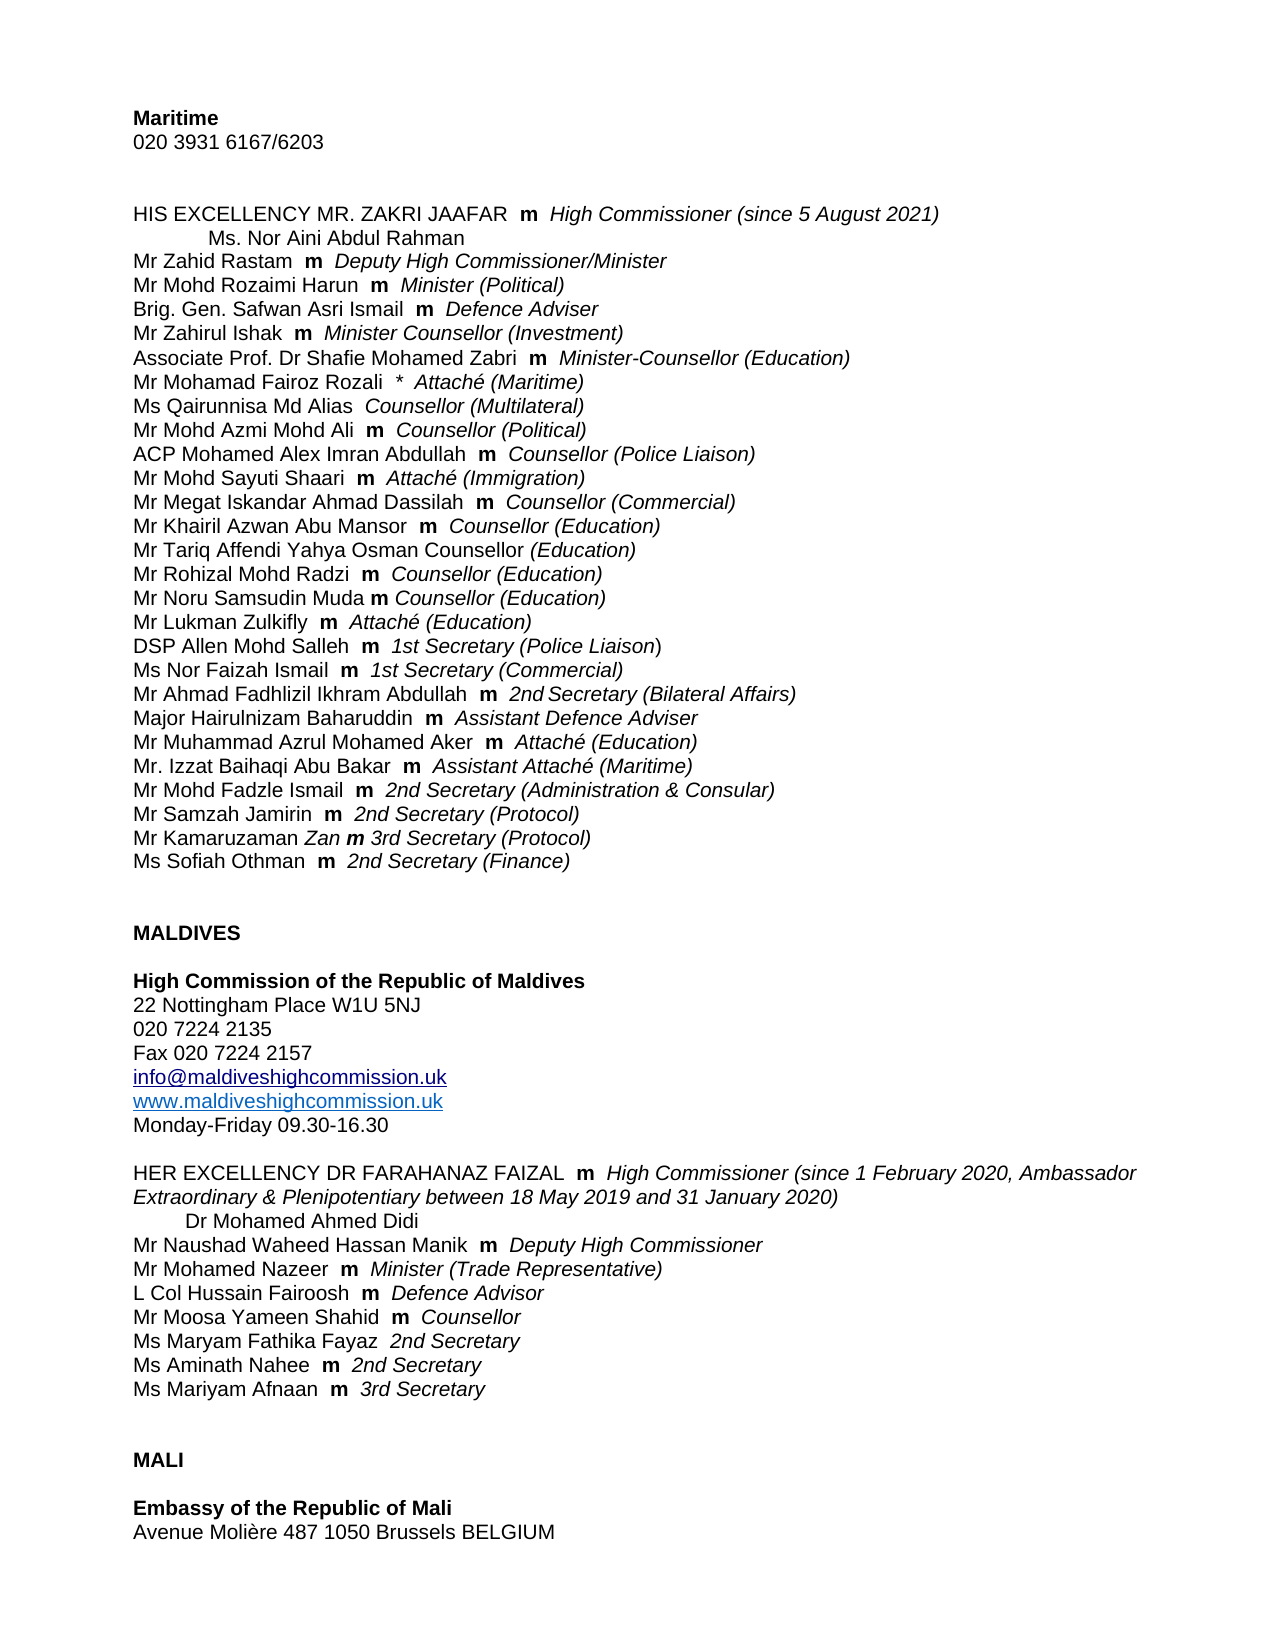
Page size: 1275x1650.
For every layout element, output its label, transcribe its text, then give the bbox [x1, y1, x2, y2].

text Mr Lukman Zulkifly m Attaché (Education) [133, 610, 1181, 634]
text Mr Noru Samsudin Muda m Counsellor (Education) [133, 586, 1181, 610]
text Mr Rohizal Mohd Radzi m Counsellor (Education) [133, 562, 1181, 586]
text Mr Megat Iskandar Ahmad Dassilah m Counsellor (Commercial) [133, 490, 1181, 514]
text Mr Mohamad Fairoz Rozali * Attaché (Maritime) [133, 370, 1181, 394]
text High Commission of the Republic of Maldives [133, 969, 1181, 993]
text HER EXCELLENCY DR FARAHANAZ FAIZAL m High Commissioner (since 1 February 2020, Ambassador Extraordinary & Plenipotentiary between 18 May 2019 and 31 January 2020) [133, 1161, 1181, 1209]
text DSP Allen Mohd Salleh m 1st Secretary (Police Liaison) [133, 634, 1181, 658]
text 020 3931 6167/6203 [133, 129, 1181, 153]
text Ms. Nor Aini Abdul Rahman [133, 225, 1181, 249]
text 020 7224 2135 [133, 1017, 1181, 1041]
text Ms Sofiah Othman m 2nd Secretary (Finance) [133, 849, 1181, 873]
text Ms Qairunnisa Md Alias Counsellor (Multilateral) [133, 394, 1181, 418]
text Mr Naushad Waheed Hassan Manik m Deputy High Commissioner [133, 1233, 1181, 1257]
text L Col Hussain Fairoosh m Defence Advisor [133, 1281, 1181, 1304]
text Mr Mohd Fadzle Ismail m 2nd Secretary (Administration & Consular) [133, 777, 1181, 801]
text Fax 020 7224 2157 [133, 1041, 1181, 1065]
text HIS EXCELLENCY MR. ZAKRI JAAFAR m High Commissioner (since 5 August 2021) [133, 201, 1181, 225]
text Mr Zahid Rastam m Deputy High Commissioner/Minister [133, 249, 1181, 273]
text MALI [133, 1448, 1181, 1472]
text Mr Mohd Sayuti Shaari m Attaché (Immigration) [133, 466, 1181, 490]
text Mr Tariq Affendi Yahya Osman Counsellor (Education) [133, 538, 1181, 562]
text Maritime [133, 106, 1181, 129]
text Mr. Izzat Baihaqi Abu Bakar m Assistant Attaché (Maritime) [133, 753, 1181, 777]
text Embassy of the Republic of Mali [133, 1496, 1181, 1520]
text MALDIVES [133, 921, 1181, 945]
text Dr Mohamed Ahmed Didi [133, 1209, 1181, 1233]
text Brig. Gen. Safwan Asri Ismail m Defence Adviser [133, 297, 1181, 321]
text www.maldiveshighcommission.uk [133, 1089, 1181, 1113]
text Major Hairulnizam Baharuddin m Assistant Defence Adviser [133, 706, 1181, 729]
text info@maldiveshighcommission.uk [133, 1065, 1181, 1089]
text Mr Khairil Azwan Abu Mansor m Counsellor (Education) [133, 514, 1181, 538]
text Avenue Molière 487 1050 Brussels BELGIUM [133, 1520, 1181, 1544]
text 22 Nottingham Place W1U 5NJ [133, 993, 1181, 1017]
text Mr Mohd Rozaimi Harun m Minister (Political) [133, 273, 1181, 297]
text Ms Aminath Nahee m 2nd Secretary Ms Mariyam Afnaan m 3rd Secretary [133, 1352, 1181, 1400]
text Mr Kamaruzaman Zan m 3rd Secretary (Protocol) [133, 825, 1181, 849]
text Mr Moosa Yameen Shahid m Counsellor [133, 1304, 1181, 1328]
text ACP Mohamed Alex Imran Abdullah m Counsellor (Police Liaison) [133, 442, 1181, 466]
text Mr Samzah Jamirin m 2nd Secretary (Protocol) [133, 801, 1181, 825]
text Associate Prof. Dr Shafie Mohamed Zabri m Minister-Counsellor (Education) [133, 346, 1181, 370]
text Mr Muhammad Azrul Mohamed Aker m Attaché (Education) [133, 729, 1181, 753]
text Mr Ahmad Fadhlizil Ikhram Abdullah m 2nd Secretary (Bilateral Affairs) [133, 682, 1181, 706]
text Mr Mohamed Nazeer m Minister (Trade Representative) [133, 1257, 1181, 1281]
text Monday-Friday 09.30-16.30 [133, 1113, 1181, 1137]
text Mr Zahirul Ishak m Minister Counsellor (Investment) [133, 321, 1181, 345]
text Ms Nor Faizah Ismail m 1st Secretary (Commercial) [133, 658, 1181, 682]
text Mr Mohd Azmi Mohd Ali m Counsellor (Political) [133, 418, 1181, 442]
text Ms Maryam Fathika Fayaz 2nd Secretary [133, 1328, 1181, 1352]
